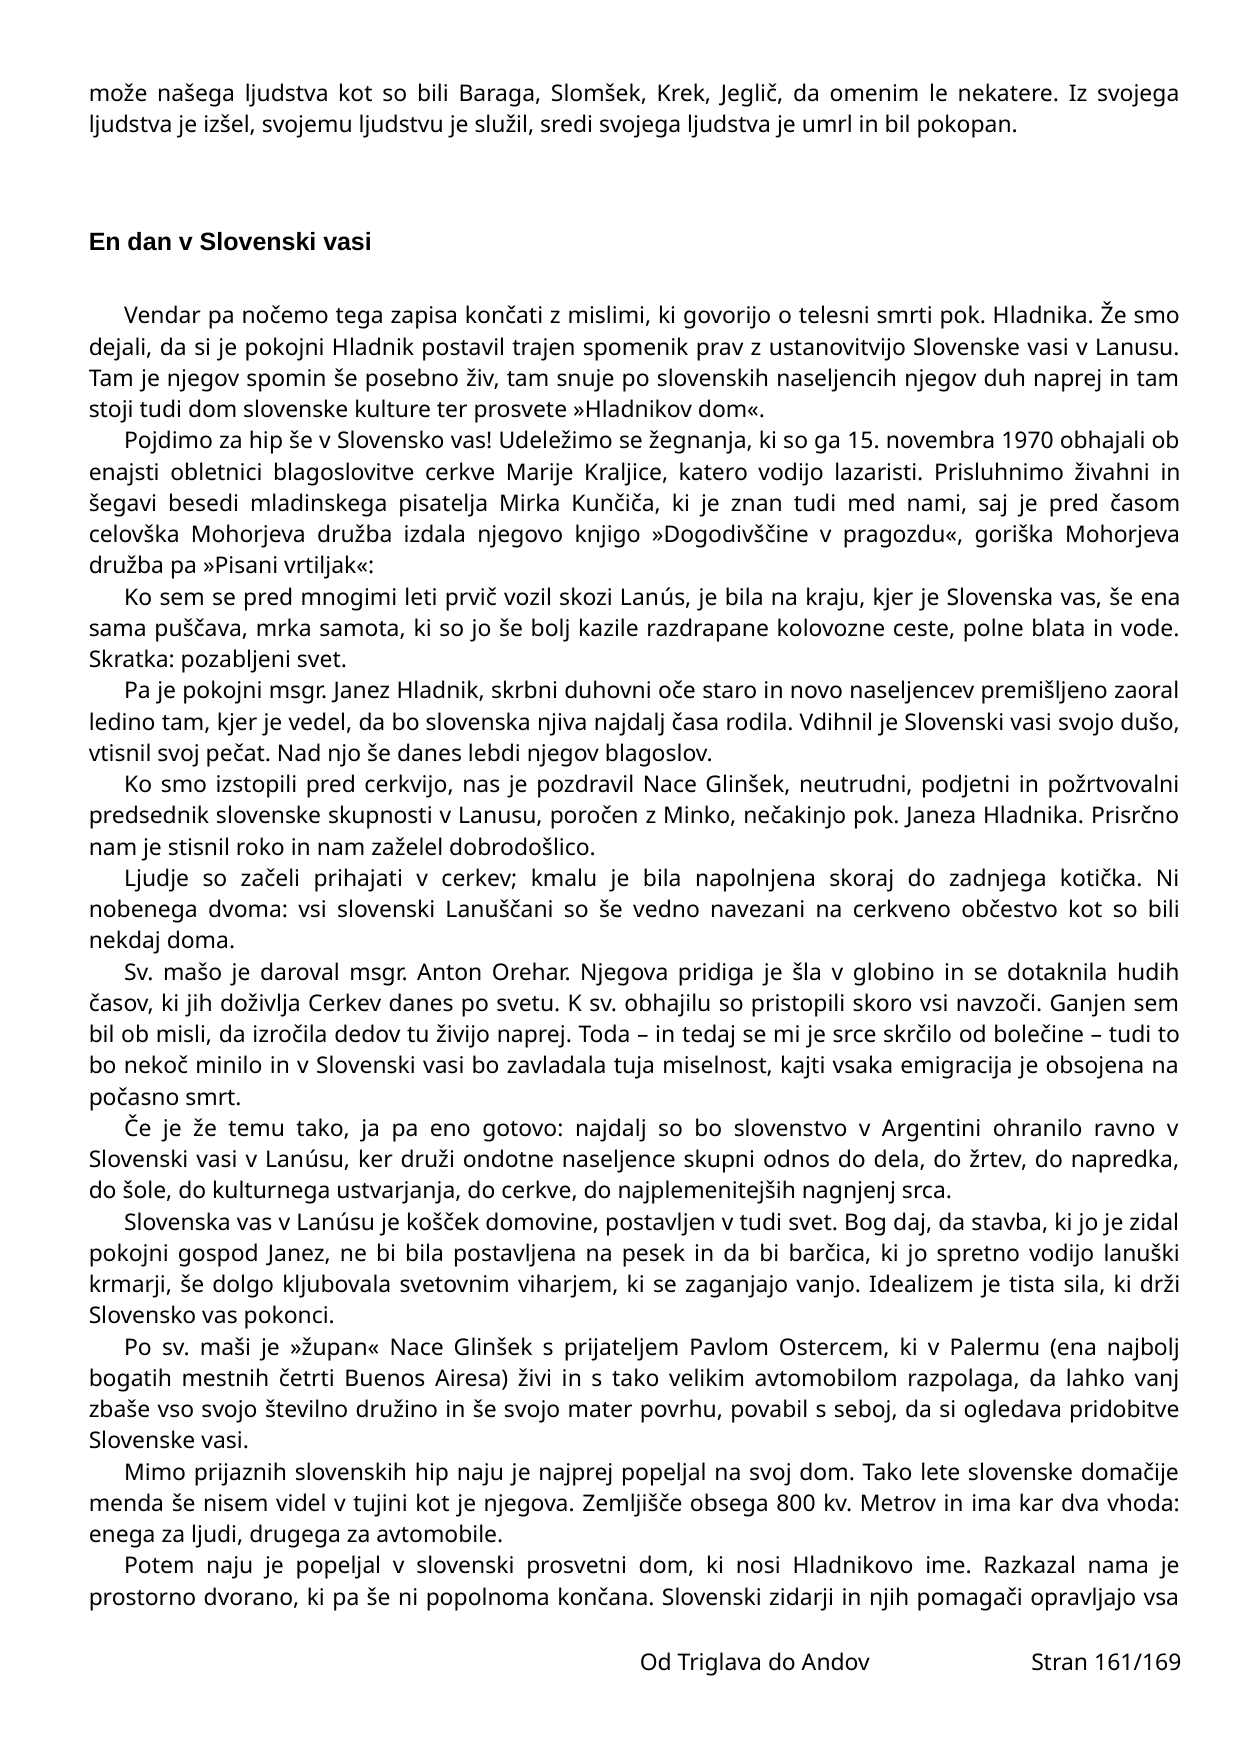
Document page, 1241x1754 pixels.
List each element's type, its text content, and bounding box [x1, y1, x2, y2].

text Pa je pokojni msgr. Janez Hladnik, skrbni duhovni oče staro in novo naseljencev premišljeno zaoral ledino tam, kjer je vedel, da bo slovenska njiva najdalj časa rodila. Vdihnil je Slovenski vasi svojo dušo, vtisnil svoj pečat. Nad njo še danes lebdi njegov blagoslov. [88, 674, 1181, 768]
text Če je že temu tako, ja pa eno gotovo: najdalj so bo slovenstvo v Argentini ohranilo ravno v Slovenski vasi v Lanúsu, ker druži ondotne naseljence skupni odnos do dela, do žrtev, do napredka, do šole, do kulturnega ustvarjanja, do cerkve, do najplemenitejših nagnjenj srca. [88, 1112, 1181, 1206]
text Sv. mašo je daroval msgr. Anton Orehar. Njegova pridiga je šla v globino in se dotaknila hudih časov, ki jih doživlja Cerkev danes po svetu. K sv. obhajilu so pristopili skoro vsi navzoči. Ganjen sem bil ob misli, da izročila dedov tu živijo naprej. Toda – in tedaj se mi je srce skrčilo od bolečine – tudi to bo nekoč minilo in v Slovenski vasi bo zavladala tuja miselnost, kajti vsaka emigracija je obsojena na počasno smrt. [88, 956, 1181, 1112]
text Potem naju je popeljal v slovenski prosvetni dom, ki nosi Hladnikovo ime. Razkazal nama je prostorno dvorano, ki pa še ni popolnoma končana. Slovenski zidarji in njih pomagači opravljajo vsa [88, 1549, 1181, 1612]
text Ko sem se pred mnogimi leti prvič vozil skozi Lanús, je bila na kraju, kjer je Slovenska vas, še ena sama puščava, mrka samota, ki so jo še bolj kazile razdrapane kolovozne ceste, polne blata in vode. Skratka: pozabljeni svet. [88, 581, 1181, 674]
text Slovenska vas v Lanúsu je košček domovine, postavljen v tudi svet. Bog daj, da stavba, ki jo je zidal pokojni gospod Janez, ne bi bila postavljena na pesek in da bi barčica, ki jo spretno vodijo lanuški krmarji, še dolgo kljubovala svetovnim viharjem, ki se zaganjajo vanjo. Idealizem je tista sila, ki drži Slovensko vas pokonci. [88, 1206, 1181, 1331]
text može našega ljudstva kot so bili Baraga, Slomšek, Krek, Jeglič, da omenim le nekatere. Iz svojega ljudstva je izšel, svojemu ljudstvu je služil, sredi svojega ljudstva je umrl in bil pokopan. [88, 77, 1181, 139]
text Pojdimo za hip še v Slovensko vas! Udeležimo se žegnanja, ki so ga 15. novembra 1970 obhajali ob enajsti obletnici blagoslovitve cerkve Marije Kraljice, katero vodijo lazaristi. Prisluhnimo živahni in šegavi besedi mladinskega pisatelja Mirka Kunčiča, ki je znan tudi med nami, saj je pred časom celovška Mohorjeva družba izdala njegovo knjigo »Dogodivščine v pragozdu«, goriška Mohorjeva družba pa »Pisani vrtiljak«: [88, 424, 1181, 581]
text Ko smo izstopili pred cerkvijo, nas je pozdravil Nace Glinšek, neutrudni, podjetni in požrtvovalni predsednik slovenske skupnosti v Lanusu, poročen z Minko, nečakinjo pok. Janeza Hladnika. Prisrčno nam je stisnil roko in nam zaželel dobrodošlico. [88, 768, 1181, 862]
text Ljudje so začeli prihajati v cerkev; kmalu je bila napolnjena skoraj do zadnjega kotička. Ni nobenega dvoma: vsi slovenski Lanuščani so še vedno navezani na cerkveno občestvo kot so bili nekdaj doma. [88, 862, 1181, 956]
text Mimo prijaznih slovenskih hip naju je najprej popeljal na svoj dom. Tako lete slovenske domačije menda še nisem videl v tujini kot je njegova. Zemljišče obsega 800 kv. Metrov in ima kar dva vhoda: enega za ljudi, drugega za avtomobile. [88, 1456, 1181, 1549]
text Po sv. maši je »župan« Nace Glinšek s prijateljem Pavlom Ostercem, ki v Palermu (ena najbolj bogatih mestnih četrti Buenos Airesa) živi in s tako velikim avtomobilom razpolaga, da lahko vanj zbaše vso svojo številno družino in še svojo mater povrhu, povabil s seboj, da si ogledava pridobitve Slovenske vasi. [88, 1331, 1181, 1456]
subtitle En dan v Slovenski vasi [88, 227, 1181, 256]
text Vendar pa nočemo tega zapisa končati z mislimi, ki govorijo o telesni smrti pok. Hladnika. Že smo dejali, da si je pokojni Hladnik postavil trajen spomenik prav z ustanovitvijo Slovenske vasi v Lanusu. Tam je njegov spomin še posebno živ, tam snuje po slovenskih naseljencih njegov duh naprej in tam stoji tudi dom slovenske kulture ter prosvete »Hladnikov dom«. [88, 299, 1181, 424]
